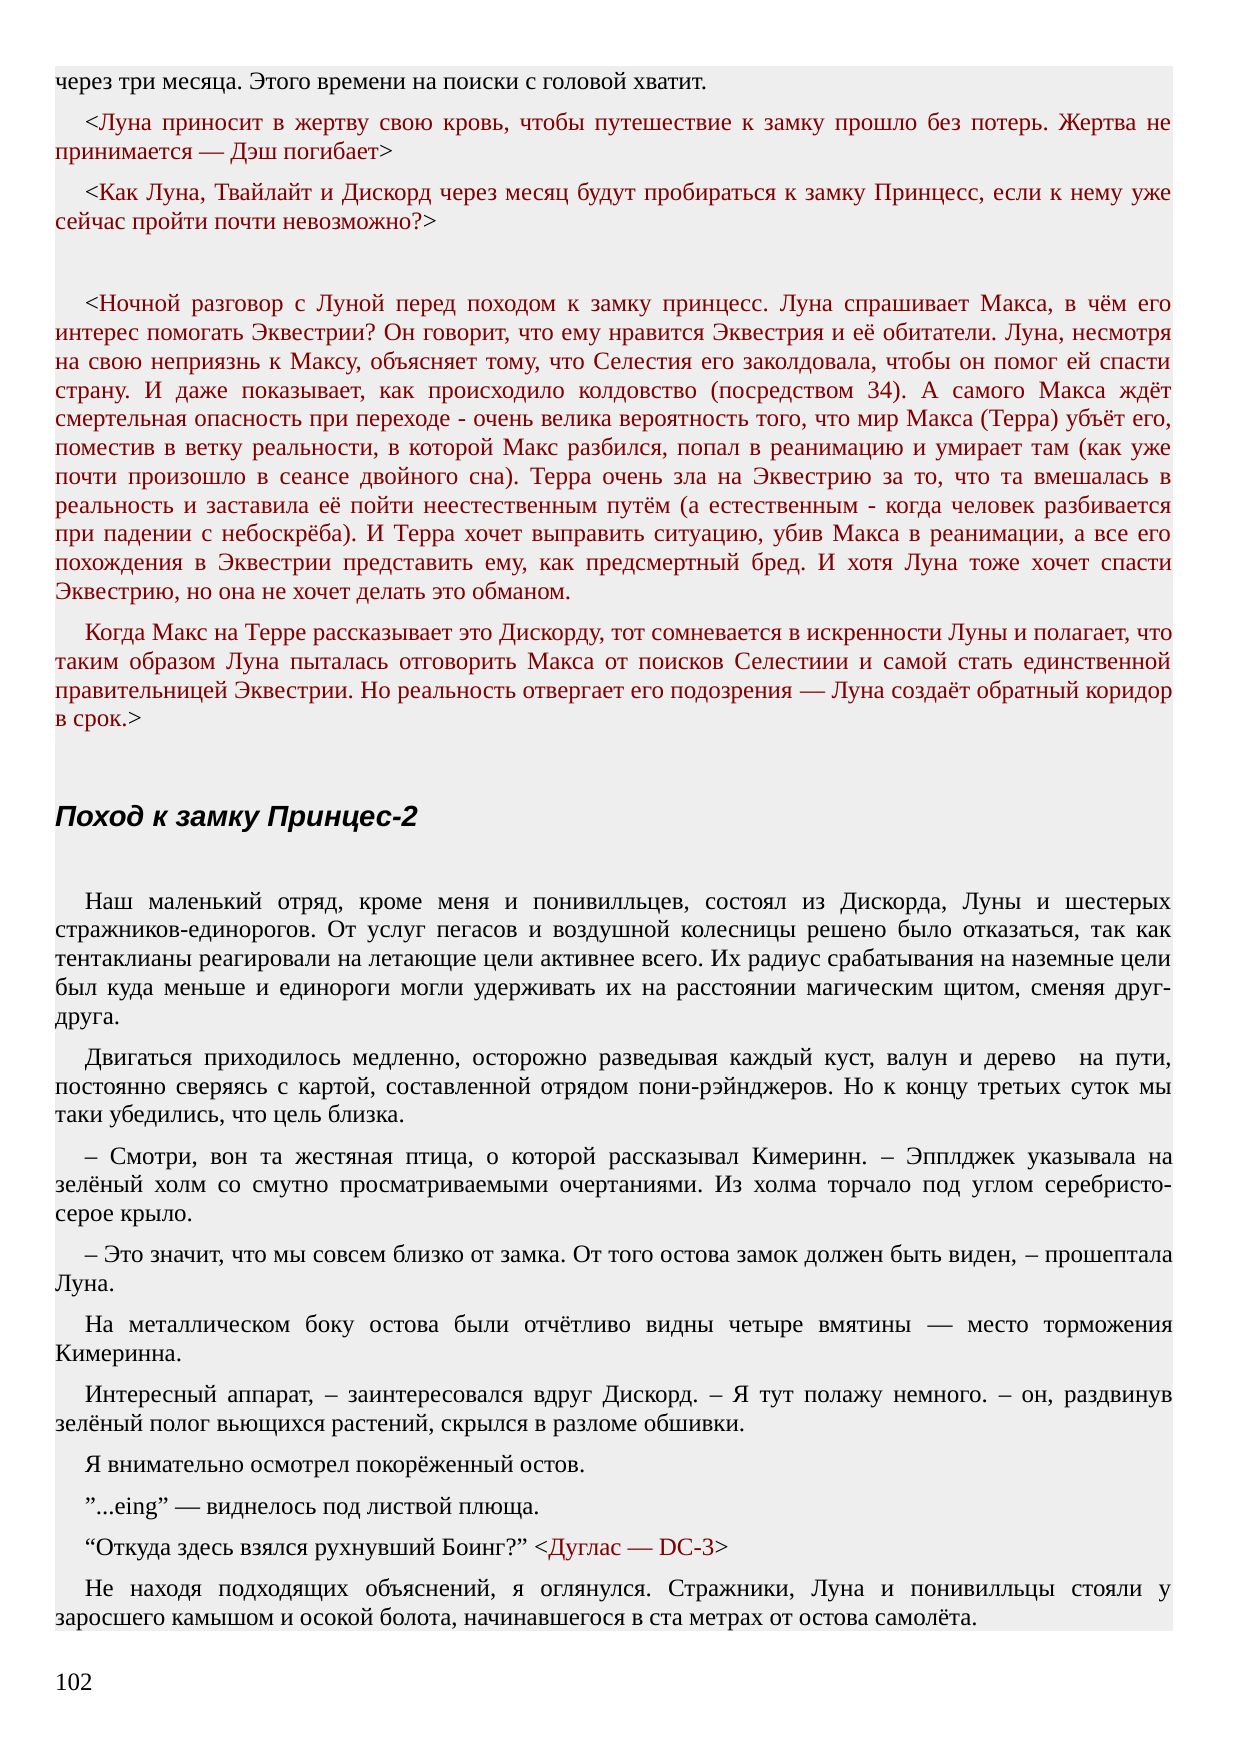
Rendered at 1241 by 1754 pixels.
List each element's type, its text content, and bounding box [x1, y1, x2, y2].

subtitle Поход к замку Принцес-2 [55, 798, 1173, 832]
text через три месяца. Этого времени на поиски с головой хватит. [55, 66, 1173, 95]
text – Смотри, вон та жестяная птица, о которой рассказывал Кимеринн. – Эпплджек указывала на зелёный холм со смутно просматриваемыми очертаниями. Из холма торчало под углом серебристо-серое крыло. [55, 1141, 1173, 1227]
text – Это значит, что мы совсем близко от замка. От того остова замок должен быть виден, – прошептала Луна. [55, 1239, 1173, 1297]
text Я внимательно осмотрел покорёженный остов. [55, 1449, 1173, 1478]
text <Луна приносит в жертву свою кровь, чтобы путешествие к замку прошло без потерь. Жертва не принимается — Дэш погибает> [55, 107, 1173, 165]
text Интересный аппарат, – заинтересовался вдруг Дискорд. – Я тут полажу немного. – он, раздвинув зелёный полог вьющихся растений, скрылся в разломе обшивки. [55, 1379, 1173, 1437]
text Двигаться приходилось медленно, осторожно разведывая каждый куст, валун и дерево на пути, постоянно сверяясь с картой, составленной отрядом пони-рэйнджеров. Но к концу третьих суток мы таки убедились, что цель близка. [55, 1042, 1173, 1128]
text ”...eing” — виднелось под листвой плюща. [55, 1491, 1173, 1519]
text На металлическом боку остова были отчётливо видны четыре вмятины — место торможения Кимеринна. [55, 1309, 1173, 1367]
text <Ночной разговор с Луной перед походом к замку принцесс. Луна спрашивает Макса, в чём его интерес помогать Эквестрии? Он говорит, что ему нравится Эквестрия и её обитатели. Луна, несмотря на свою неприязнь к Максу, объясняет тому, что Селестия его заколдовала, чтобы он помог ей спасти страну. И даже показывает, как происходило колдовство (посредством 34). А самого Макса ждёт смертельная опасность при переходе - очень велика вероятность того, что мир Макса (Терра) убъёт его, поместив в ветку реальности, в которой Макс разбился, попал в реанимацию и умирает там (как уже почти произошло в сеансе двойного сна). Терра очень зла на Эквестрию за то, что та вмешалась в реальность и заставила её пойти неестественным путём (а естественным - когда человек разбивается при падении с небоскрёба). И Терра хочет выправить ситуацию, убив Макса в реанимации, а все его похождения в Эквестрии представить ему, как предсмертный бред. И хотя Луна тоже хочет спасти Эквестрию, но она не хочет делать это обманом. [55, 288, 1173, 605]
text Когда Макс на Терре рассказывает это Дискорду, тот сомневается в искренности Луны и полагает, что таким образом Луна пыталась отговорить Макса от поисков Селестиии и самой стать единственной правительницей Эквестрии. Но реальность отвергает его подозрения — Луна создаёт обратный коридор в срок.> [55, 617, 1173, 732]
text “Откуда здесь взялся рухнувший Боинг?” <Дуглас — DC-3> [55, 1532, 1173, 1561]
text Наш маленький отряд, кроме меня и понивилльцев, состоял из Дискорда, Луны и шестерых стражников-единорогов. От услуг пегасов и воздушной колесницы решено было отказаться, так как тентаклианы реагировали на летающие цели активнее всего. Их радиус срабатывания на наземные цели был куда меньше и единороги могли удерживать их на расстоянии магическим щитом, сменяя друг-друга. [55, 886, 1173, 1029]
text Не находя подходящих объяснений, я оглянулся. Стражники, Луна и понивилльцы стояли у заросшего камышом и осокой болота, начинавшегося в ста метрах от остова самолёта. [55, 1573, 1173, 1631]
text <Как Луна, Твайлайт и Дискорд через месяц будут пробираться к замку Принцесс, если к нему уже сейчас пройти почти невозможно?> [55, 177, 1173, 235]
